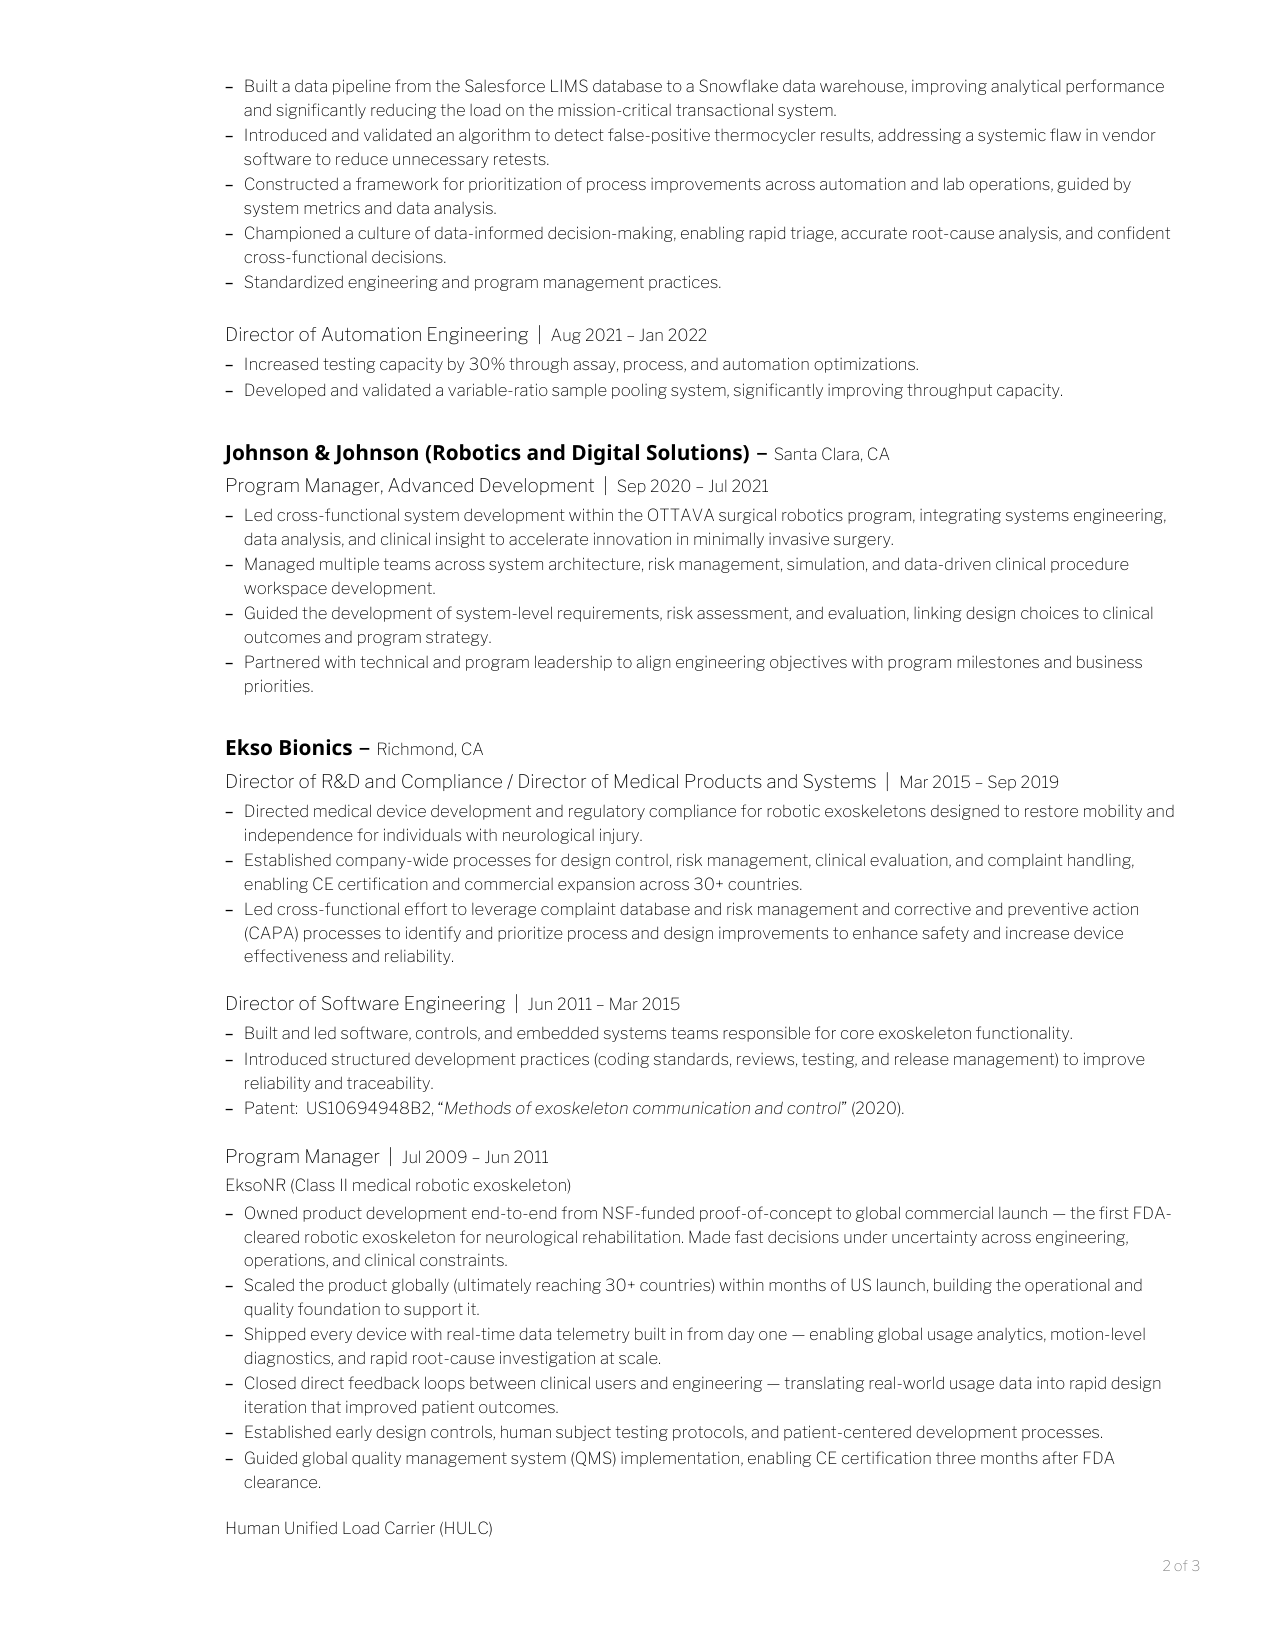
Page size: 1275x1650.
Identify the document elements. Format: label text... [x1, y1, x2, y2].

list Scaled the product globally (ultimately reaching 30+ countries) within months of US launch, building the operational and quality foundation to support it. [225, 1274, 1191, 1320]
list Patent: US10694948B2, “Methods of exoskeleton communication and control” (2020). [225, 1097, 1191, 1119]
text EksoNR (Class II medical robotic exoskeleton) [75, 1175, 1200, 1195]
list Shipped every device with real-time data telemetry built in from day one — enabling global usage analytics, motion-level diagnostics, and rapid root-cause investigation at scale. [225, 1323, 1191, 1369]
list Established company-wide processes for design control, risk management, clinical evaluation, and complaint handling, enabling CE certification and commercial expansion across 30+ countries. [225, 848, 1191, 894]
list Led cross-functional system development within the OTTAVA surgical robotics program, integrating systems engineering, data analysis, and clinical insight to accelerate innovation in minimally invasive surgery. [225, 504, 1191, 550]
list Championed a culture of data-informed decision-making, enabling rapid triage, accurate root-cause analysis, and confident cross-functional decisions. [225, 222, 1191, 268]
list Partnered with technical and program leadership to align engineering objectives with program milestones and business priorities. [225, 651, 1191, 697]
list Directed medical device development and regulatory compliance for robotic exoskeletons designed to restore mobility and independence for individuals with neurological injury. [225, 799, 1191, 845]
text Director of R&D and Compliance / Director of Medical Products and Systems | Mar 2015 – Sep 2019 [75, 770, 1191, 793]
list Owned product development end-to-end from NSF-funded proof-of-concept to global commercial launch — the first FDA-cleared robotic exoskeleton for neurological rehabilitation. Made fast decisions under uncertainty across engineering, operations, and clinical constraints. [225, 1202, 1191, 1271]
list Developed and validated a variable-ratio sample pooling system, significantly improving throughput capacity. [225, 378, 1191, 401]
list Closed direct feedback loops between clinical users and engineering — translating real-world usage data into rapid design iteration that improved patient outcomes. [225, 1372, 1191, 1418]
text Program Manager | Jul 2009 – Jun 2011 [75, 1146, 1191, 1168]
list Standardized engineering and program management practices. [225, 271, 1191, 293]
list Increased testing capacity by 30% through assay, process, and automation optimizations. [225, 352, 1191, 375]
list Introduced and validated an algorithm to detect false-positive thermocycler results, addressing a systemic flaw in vendor software to reduce unnecessary retests. [225, 124, 1191, 170]
list Established early design controls, human subject testing protocols, and patient-centered development processes. [225, 1421, 1191, 1443]
text Johnson & Johnson (Robotics and Digital Solutions) – Santa Clara, CA [75, 435, 1200, 467]
list Guided global quality management system (QMS) implementation, enabling CE certification three months after FDA clearance. [225, 1447, 1191, 1493]
list Led cross-functional effort to leverage complaint database and risk management and corrective and preventive action (CAPA) processes to identify and prioritize process and design improvements to enhance safety and increase device effectiveness and reliability. [225, 897, 1191, 966]
text Human Unified Load Carrier (HULC) [75, 1518, 1191, 1539]
list Built a data pipeline from the Salesforce LIMS database to a Snowflake data warehouse, improving analytical performance and significantly reducing the load on the mission-critical transactional system. [225, 75, 1191, 121]
text Program Manager, Advanced Development | Sep 2020 – Jul 2021 [75, 474, 1191, 497]
text Ekso Bionics – Richmond, CA [75, 731, 1200, 762]
list Constructed a framework for prioritization of process improvements across automation and lab operations, guided by system metrics and data analysis. [225, 173, 1191, 219]
list Built and led software, controls, and embedded systems teams responsible for core exoskeleton functionality. [225, 1022, 1191, 1044]
list Introduced structured development practices (coding standards, reviews, testing, and release management) to improve reliability and traceability. [225, 1048, 1191, 1094]
text Director of Software Engineering | Jun 2011 – Mar 2015 [75, 993, 1191, 1015]
list Guided the development of system-level requirements, risk assessment, and evaluation, linking design choices to clinical outcomes and program strategy. [225, 602, 1191, 648]
text Director of Automation Engineering | Aug 2021 – Jan 2022 [75, 323, 1191, 346]
list Managed multiple teams across system architecture, risk management, simulation, and data-driven clinical procedure workspace development. [225, 553, 1191, 599]
